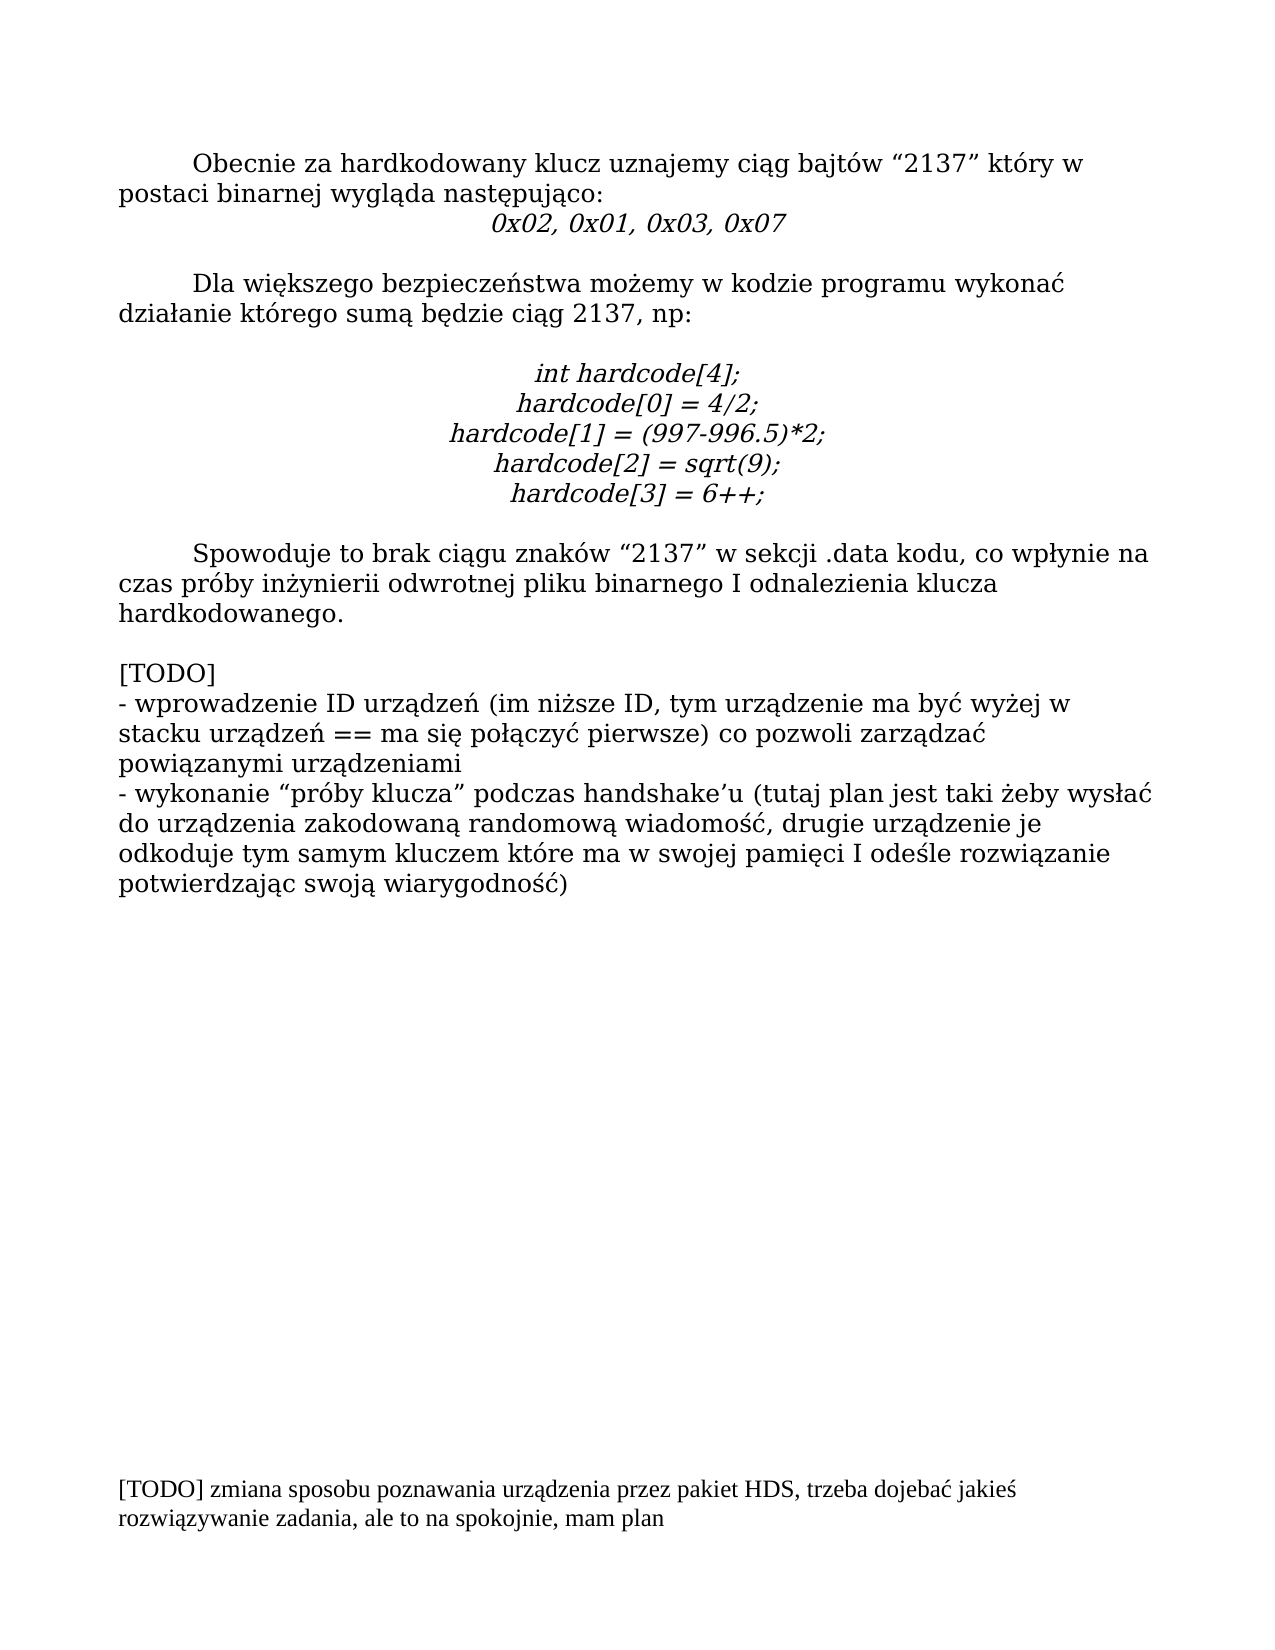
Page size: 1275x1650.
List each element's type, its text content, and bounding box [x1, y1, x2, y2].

text hardcode[2] = sqrt(9); [118, 448, 1157, 478]
text hardcode[1] = (997-996.5)*2; [118, 418, 1157, 448]
text Obecnie za hardkodowany klucz uznajemy ciąg bajtów “2137” który w postaci binarnej wygląda następująco: [118, 148, 1157, 208]
text hardcode[3] = 6++; [118, 478, 1157, 508]
text hardcode[0] = 4/2; [118, 388, 1157, 418]
text 0x02, 0x01, 0x03, 0x07 [118, 208, 1157, 238]
text [TODO] [118, 658, 1157, 688]
text - wprowadzenie ID urządzeń (im niższe ID, tym urządzenie ma być wyżej w stacku urządzeń == ma się połączyć pierwsze) co pozwoli zarządzać powiązanymi urządzeniami [118, 688, 1157, 778]
text Dla większego bezpieczeństwa możemy w kodzie programu wykonać działanie którego sumą będzie ciąg 2137, np: [118, 268, 1157, 328]
text - wykonanie “próby klucza” podczas handshake’u (tutaj plan jest taki żeby wysłać do urządzenia zakodowaną randomową wiadomość, drugie urządzenie je odkoduje tym samym kluczem które ma w swojej pamięci I odeśle rozwiązanie potwierdzając swoją wiarygodność) [118, 778, 1157, 898]
text int hardcode[4]; [118, 358, 1157, 388]
text Spowoduje to brak ciągu znaków “2137” w sekcji .data kodu, co wpłynie na czas próby inżynierii odwrotnej pliku binarnego I odnalezienia klucza hardkodowanego. [118, 538, 1157, 628]
